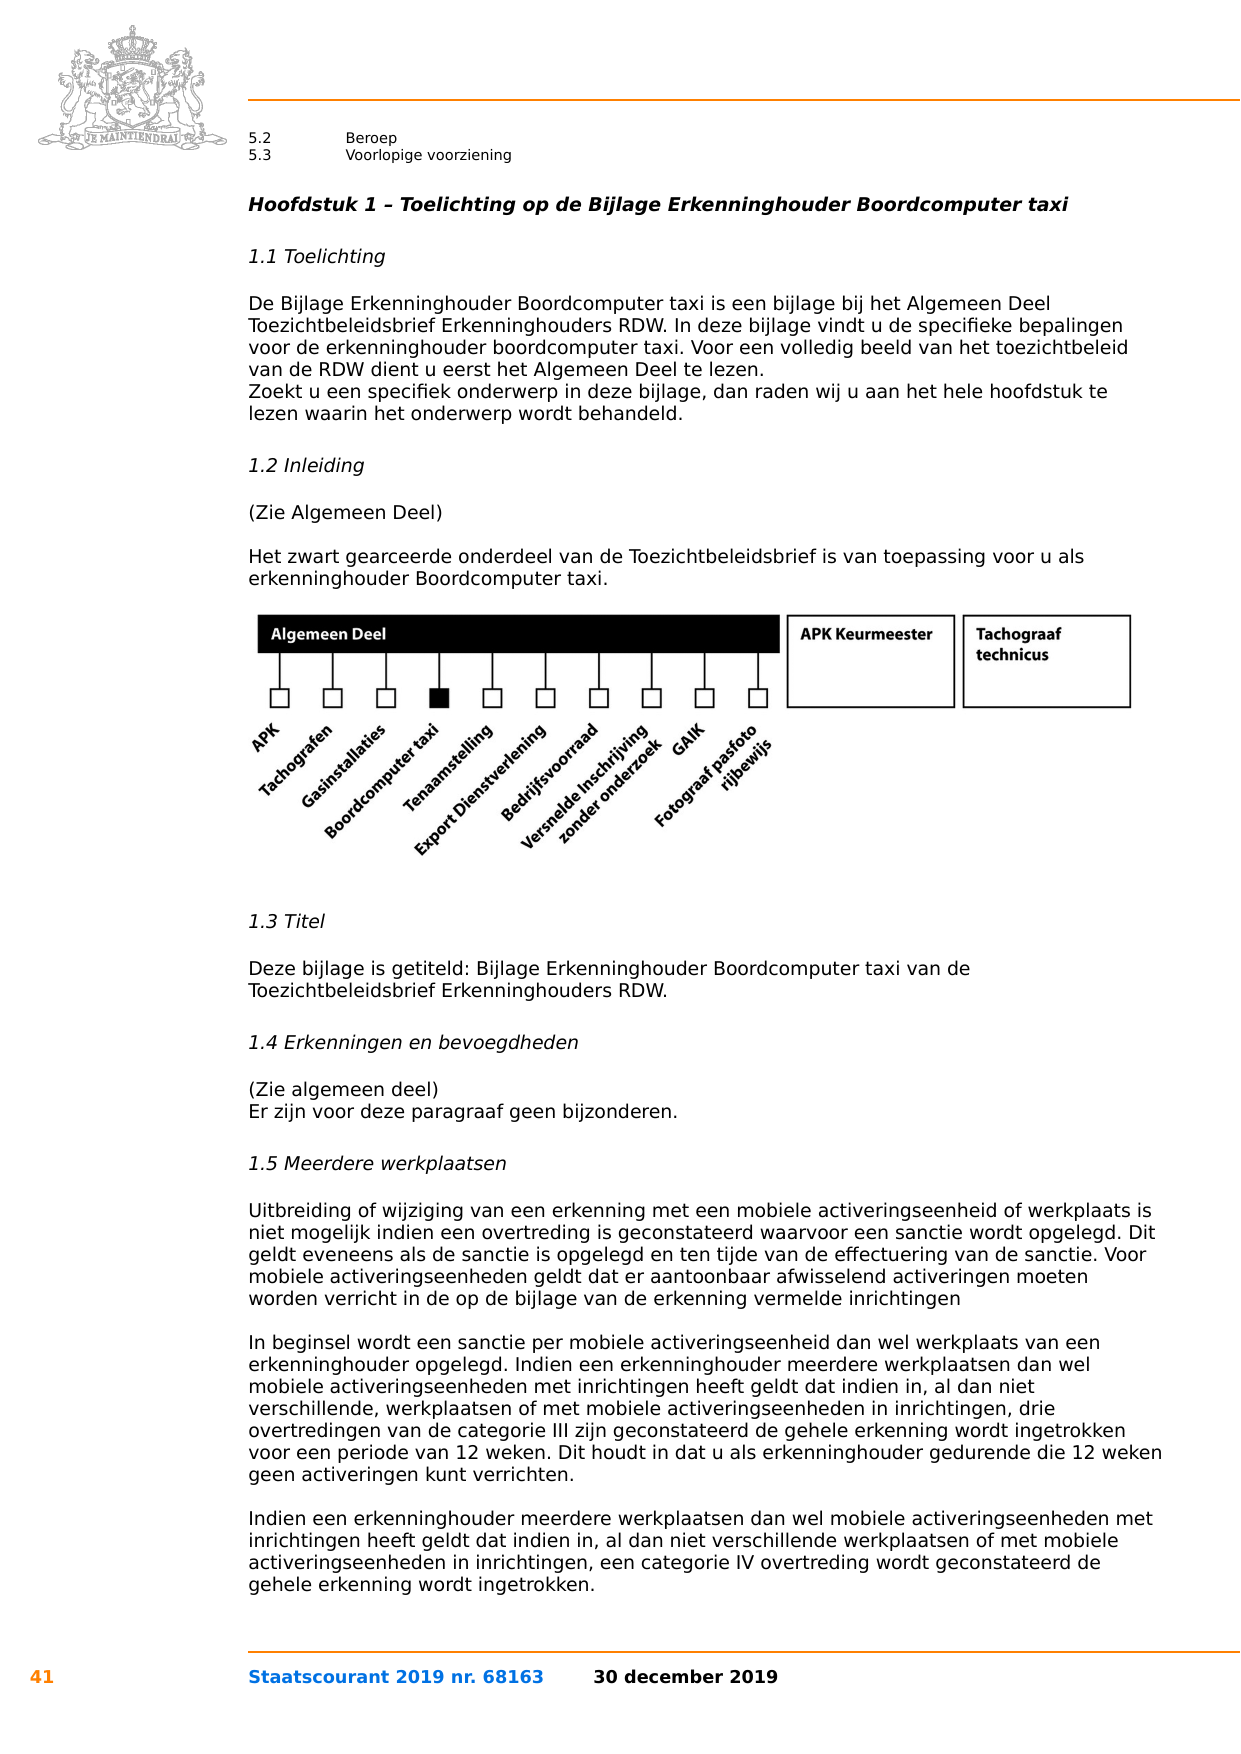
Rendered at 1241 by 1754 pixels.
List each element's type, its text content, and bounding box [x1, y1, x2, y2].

subtitle 1.1 Toelichting [248, 246, 1163, 268]
table_cell Beroep [340, 130, 1163, 147]
text De Bijlage Erkenninghouder Boordcomputer taxi is een bijlage bij het Algemeen Deel Toezichtbeleidsbrief Erkenninghouders RDW. In deze bijlage vindt u de specifieke bepalingen voor de erkenninghouder boordcomputer taxi. Voor een volledig beeld van het toezichtbeleid van de RDW dient u eerst het Algemeen Deel te lezen. [248, 293, 1163, 381]
table_cell 5.2 [248, 130, 339, 147]
subtitle 1.5 Meerdere werkplaatsen [248, 1153, 1163, 1175]
text Zoekt u een specifiek onderwerp in deze bijlage, dan raden wij u aan het hele hoofdstuk te lezen waarin het onderwerp wordt behandeld. [248, 381, 1163, 425]
picture [248, 611, 1134, 860]
table_cell Voorlopige voorziening [340, 147, 1163, 164]
text Deze bijlage is getiteld: Bijlage Erkenninghouder Boordcomputer taxi van de Toezichtbeleidsbrief Erkenninghouders RDW. [248, 958, 1163, 1002]
subtitle 1.3 Titel [248, 911, 1163, 933]
text Er zijn voor deze paragraaf geen bijzonderen. [248, 1101, 1163, 1123]
subtitle 1.2 Inleiding [248, 455, 1163, 477]
text Uitbreiding of wijziging van een erkenning met een mobiele activeringseenheid of werkplaats is niet mogelijk indien een overtreding is geconstateerd waarvoor een sanctie wordt opgelegd. Dit geldt eveneens als de sanctie is opgelegd en ten tijde van de effectuering van de sanctie. Voor mobiele activeringseenheden geldt dat er aantoonbaar afwisselend activeringen moeten worden verricht in de op de bijlage van de erkenning vermelde inrichtingen [248, 1200, 1163, 1310]
text Indien een erkenninghouder meerdere werkplaatsen dan wel mobiele activeringseenheden met inrichtingen heeft geldt dat indien in, al dan niet verschillende werkplaatsen of met mobiele activeringseenheden in inrichtingen, een categorie IV overtreding wordt geconstateerd de gehele erkenning wordt ingetrokken. [248, 1508, 1163, 1596]
text Het zwart gearceerde onderdeel van de Toezichtbeleidsbrief is van toepassing voor u als erkenninghouder Boordcomputer taxi. [248, 546, 1163, 589]
picture [38, 25, 227, 150]
subtitle 1.4 Erkenningen en bevoegdheden [248, 1032, 1163, 1054]
text In beginsel wordt een sanctie per mobiele activeringseenheid dan wel werkplaats van een erkenninghouder opgelegd. Indien een erkenninghouder meerdere werkplaatsen dan wel mobiele activeringseenheden met inrichtingen heeft geldt dat indien in, al dan niet verschillende, werkplaatsen of met mobiele activeringseenheden in inrichtingen, drie overtredingen van de categorie III zijn geconstateerd de gehele erkenning wordt ingetrokken voor een periode van 12 weken. Dit houdt in dat u als erkenninghouder gedurende die 12 weken geen activeringen kunt verrichten. [248, 1332, 1163, 1486]
table_cell 5.3 [248, 147, 339, 164]
subtitle Hoofdstuk 1 – Toelichting op de Bijlage Erkenninghouder Boordcomputer taxi [248, 194, 1163, 216]
text (Zie Algemeen Deel) [248, 502, 1163, 524]
text (Zie algemeen deel) [248, 1079, 1163, 1101]
